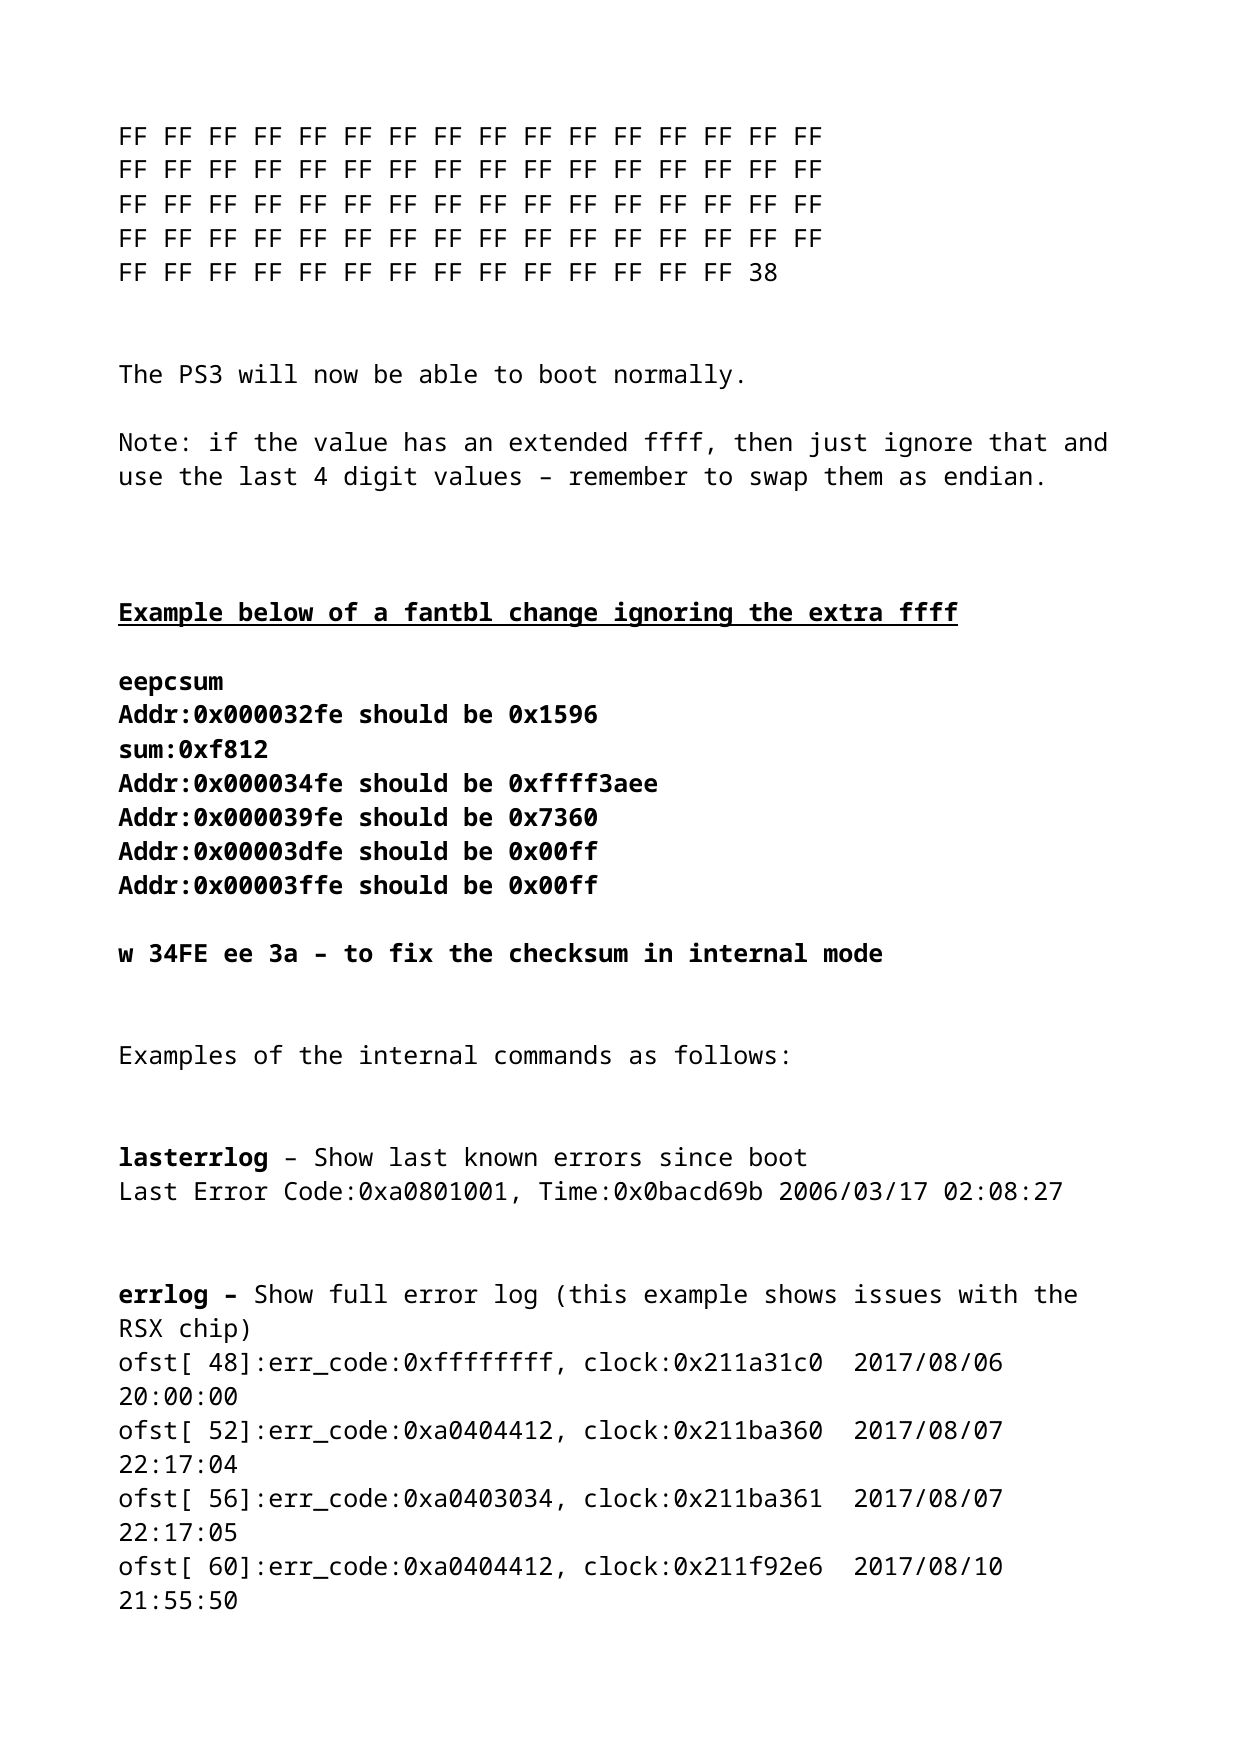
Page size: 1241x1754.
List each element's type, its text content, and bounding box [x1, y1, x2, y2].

text Example below of a fantbl change ignoring the extra ffff [118, 595, 1122, 629]
text errlog – Show full error log (this example shows issues with the RSX chip) ofst[ 48]:err_code:0xffffffff, clock:0x211a31c0 2017/08/06 20:00:00 ofst[ 52]:err_code:0xa0404412, clock:0x211ba360 2017/08/07 22:17:04 ofst[ 56]:err_code:0xa0403034, clock:0x211ba361 2017/08/07 22:17:05 ofst[ 60]:err_code:0xa0404412, clock:0x211f92e6 2017/08/10 21:55:50 [118, 1242, 1122, 1617]
text Addr:0x000039fe should be 0x7360 [118, 799, 1122, 833]
text w 34FE ee 3a – to fix the checksum in internal mode [118, 936, 1122, 970]
text Examples of the internal commands as follows: lasterrlog – Show last known errors since boot Last Error Code:0xa0801001, Time:0x0bacd69b 2006/03/17 02:08:27 [118, 1038, 1122, 1208]
text FF FF FF FF FF FF FF FF FF FF FF FF FF FF FF FF FF FF FF FF FF FF FF FF FF FF FF FF FF FF FF FF FF FF FF FF FF FF FF FF FF FF FF FF FF FF FF FF FF FF FF FF FF FF FF FF FF FF FF FF FF FF FF FF FF FF FF FF FF FF FF FF FF FF FF FF FF FF 38 The PS3 will now be able to boot normally. [118, 118, 1122, 391]
text Addr:0x000032fe should be 0x1596 [118, 697, 1122, 731]
text Addr:0x000034fe should be 0xffff3aee [118, 765, 1122, 799]
text sum:0xf812 [118, 731, 1122, 765]
text Addr:0x00003dfe should be 0x00ff [118, 833, 1122, 867]
text eepcsum [118, 663, 1122, 697]
text Note: if the value has an extended ffff, then just ignore that and [118, 425, 1122, 459]
text use the last 4 digit values – remember to swap them as endian. [118, 459, 1122, 493]
text Addr:0x00003ffe should be 0x00ff [118, 867, 1122, 902]
